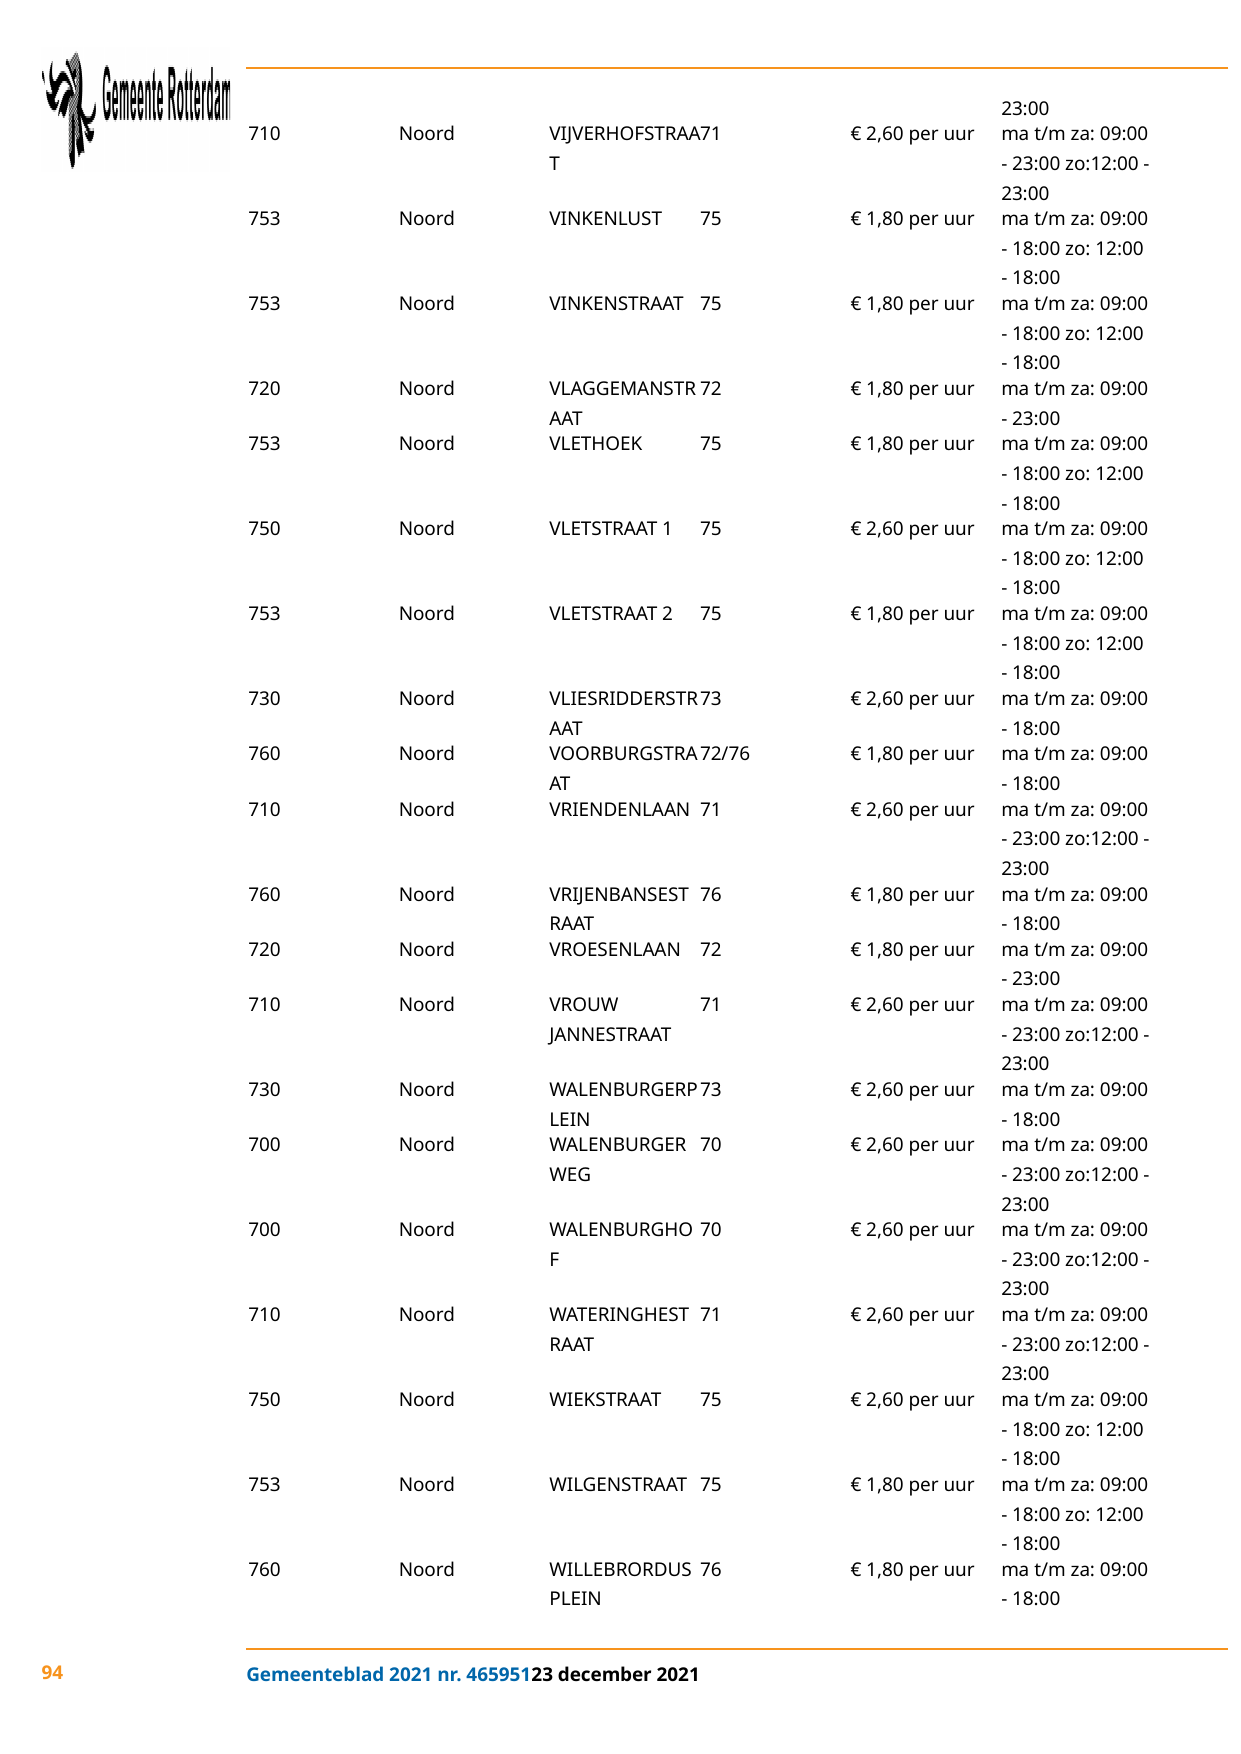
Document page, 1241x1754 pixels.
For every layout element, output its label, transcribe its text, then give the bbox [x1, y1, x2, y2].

table_cell Noord [399, 431, 549, 515]
table_cell 710 [248, 1301, 398, 1386]
table_cell ma t/m za: 09:00 - 18:00 zo: 12:00 - 18:00 [1001, 1386, 1152, 1471]
table_cell € 1,80 per uur [850, 205, 1001, 290]
table_cell Noord [399, 1386, 549, 1471]
table_cell 760 [248, 881, 398, 936]
table_cell VLAGGEMANSTRAAT [549, 375, 700, 431]
table_cell ma t/m za: 09:00 - 23:00 zo:12:00 - 23:00 [1001, 991, 1152, 1076]
table_cell VIJVERHOFSTRAAT [549, 121, 700, 205]
table_cell 753 [248, 600, 398, 685]
table_cell ma t/m za: 09:00 - 23:00 zo:12:00 - 23:00 [1001, 121, 1152, 205]
table_cell ma t/m za: 09:00 - 23:00 zo:12:00 - 23:00 [1001, 1301, 1152, 1386]
table_cell 760 [248, 1556, 398, 1611]
table_cell ma t/m za: 09:00 - 23:00 [1001, 936, 1152, 991]
table_cell VLETSTRAAT 2 [549, 600, 700, 685]
table_cell WALENBURGERPLEIN [549, 1076, 700, 1132]
table_cell 75 [700, 431, 850, 515]
table_cell 730 [248, 685, 398, 741]
table_cell VRIENDENLAAN [549, 796, 700, 881]
table_cell 753 [248, 431, 398, 515]
table_cell ma t/m za: 09:00 - 18:00 [1001, 685, 1152, 741]
table_cell ma t/m za: 09:00 - 18:00 [1001, 881, 1152, 936]
table_cell 72 [700, 375, 850, 431]
table_cell ma t/m za: 09:00 - 18:00 [1001, 741, 1152, 796]
table_cell ma t/m za: 09:00 - 18:00 zo: 12:00 - 18:00 [1001, 515, 1152, 600]
table_cell 71 [700, 991, 850, 1076]
table_cell VINKENSTRAAT [549, 290, 700, 375]
table_cell 753 [248, 1471, 398, 1556]
table_cell 72/76 [700, 741, 850, 796]
table_cell € 2,60 per uur [850, 991, 1001, 1076]
table_cell 710 [248, 991, 398, 1076]
table_cell 70 [700, 1216, 850, 1301]
table_cell € 1,80 per uur [850, 600, 1001, 685]
table_cell € 1,80 per uur [850, 290, 1001, 375]
table_cell [399, 95, 549, 121]
table_cell 75 [700, 600, 850, 685]
table_cell Noord [399, 796, 549, 881]
table_cell € 2,60 per uur [850, 796, 1001, 881]
table_cell [700, 95, 850, 121]
table_cell WILLEBRORDUSPLEIN [549, 1556, 700, 1611]
table_cell VROESENLAAN [549, 936, 700, 991]
table_cell € 2,60 per uur [850, 1301, 1001, 1386]
table_cell Noord [399, 685, 549, 741]
table_cell ma t/m za: 09:00 - 18:00 zo: 12:00 - 18:00 [1001, 205, 1152, 290]
table_cell ma t/m za: 09:00 - 23:00 [1001, 375, 1152, 431]
table_cell Noord [399, 1216, 549, 1301]
table_cell € 2,60 per uur [850, 121, 1001, 205]
table_cell VOORBURGSTRAAT [549, 741, 700, 796]
table_cell 75 [700, 1471, 850, 1556]
table_cell 700 [248, 1132, 398, 1216]
table_cell VRIJENBANSESTRAAT [549, 881, 700, 936]
table_cell Noord [399, 600, 549, 685]
table_cell 71 [700, 796, 850, 881]
table_cell 71 [700, 121, 850, 205]
table_cell 75 [700, 205, 850, 290]
table_cell WILGENSTRAAT [549, 1471, 700, 1556]
table_cell 73 [700, 1076, 850, 1132]
table_cell VLETHOEK [549, 431, 700, 515]
table_cell € 1,80 per uur [850, 1556, 1001, 1611]
table_cell 710 [248, 796, 398, 881]
table_cell 760 [248, 741, 398, 796]
table_cell € 2,60 per uur [850, 1132, 1001, 1216]
table_cell € 1,80 per uur [850, 741, 1001, 796]
picture [41, 47, 231, 172]
table_cell 76 [700, 881, 850, 936]
table_cell € 2,60 per uur [850, 515, 1001, 600]
table_cell € 2,60 per uur [850, 1216, 1001, 1301]
table_cell Noord [399, 1471, 549, 1556]
table_cell [549, 95, 700, 121]
table_cell ma t/m za: 09:00 - 18:00 [1001, 1076, 1152, 1132]
table_cell € 2,60 per uur [850, 685, 1001, 741]
table_cell 700 [248, 1216, 398, 1301]
table_cell € 1,80 per uur [850, 375, 1001, 431]
table_cell - 23:00 [1001, 95, 1152, 121]
table_cell Noord [399, 991, 549, 1076]
table_cell 75 [700, 290, 850, 375]
table_cell Noord [399, 1132, 549, 1216]
table_cell VLETSTRAAT 1 [549, 515, 700, 600]
table_cell WATERINGHESTRAAT [549, 1301, 700, 1386]
table_cell ma t/m za: 09:00 - 23:00 zo:12:00 - 23:00 [1001, 1216, 1152, 1301]
table_cell 75 [700, 1386, 850, 1471]
table_cell WALENBURGERWEG [549, 1132, 700, 1216]
table_cell € 1,80 per uur [850, 431, 1001, 515]
table_cell ma t/m za: 09:00 - 18:00 zo: 12:00 - 18:00 [1001, 1471, 1152, 1556]
table_cell 750 [248, 1386, 398, 1471]
table_cell € 1,80 per uur [850, 881, 1001, 936]
table_cell € 2,60 per uur [850, 1076, 1001, 1132]
table_cell Noord [399, 1076, 549, 1132]
table_cell € 2,60 per uur [850, 1386, 1001, 1471]
table_cell 73 [700, 685, 850, 741]
table_cell Noord [399, 375, 549, 431]
table_cell Noord [399, 121, 549, 205]
table_cell Noord [399, 741, 549, 796]
table_cell WALENBURGHOF [549, 1216, 700, 1301]
table_cell ma t/m za: 09:00 - 18:00 zo: 12:00 - 18:00 [1001, 600, 1152, 685]
table_cell Noord [399, 205, 549, 290]
table_cell Noord [399, 290, 549, 375]
table_cell 720 [248, 375, 398, 431]
table_cell 750 [248, 515, 398, 600]
table_cell VINKENLUST [549, 205, 700, 290]
table_cell 710 [248, 121, 398, 205]
table_cell ma t/m za: 09:00 - 23:00 zo:12:00 - 23:00 [1001, 796, 1152, 881]
table_cell WIEKSTRAAT [549, 1386, 700, 1471]
table_cell Noord [399, 515, 549, 600]
table_cell 75 [700, 515, 850, 600]
table_cell € 1,80 per uur [850, 936, 1001, 991]
table_cell € 1,80 per uur [850, 1471, 1001, 1556]
table_cell 753 [248, 205, 398, 290]
table_cell Noord [399, 936, 549, 991]
table_cell [850, 95, 1001, 121]
table_cell 71 [700, 1301, 850, 1386]
table_cell [248, 95, 398, 121]
table_cell 76 [700, 1556, 850, 1611]
table_cell 72 [700, 936, 850, 991]
table_cell ma t/m za: 09:00 - 18:00 zo: 12:00 - 18:00 [1001, 431, 1152, 515]
table_cell 70 [700, 1132, 850, 1216]
table_cell VROUW JANNESTRAAT [549, 991, 700, 1076]
table_cell 753 [248, 290, 398, 375]
table_cell Noord [399, 1556, 549, 1611]
table_cell VLIESRIDDERSTRAAT [549, 685, 700, 741]
table_cell ma t/m za: 09:00 - 23:00 zo:12:00 - 23:00 [1001, 1132, 1152, 1216]
table_cell Noord [399, 881, 549, 936]
table_cell 720 [248, 936, 398, 991]
table_cell Noord [399, 1301, 549, 1386]
table_cell 730 [248, 1076, 398, 1132]
table_cell ma t/m za: 09:00 - 18:00 zo: 12:00 - 18:00 [1001, 290, 1152, 375]
table_cell ma t/m za: 09:00 - 18:00 [1001, 1556, 1152, 1611]
